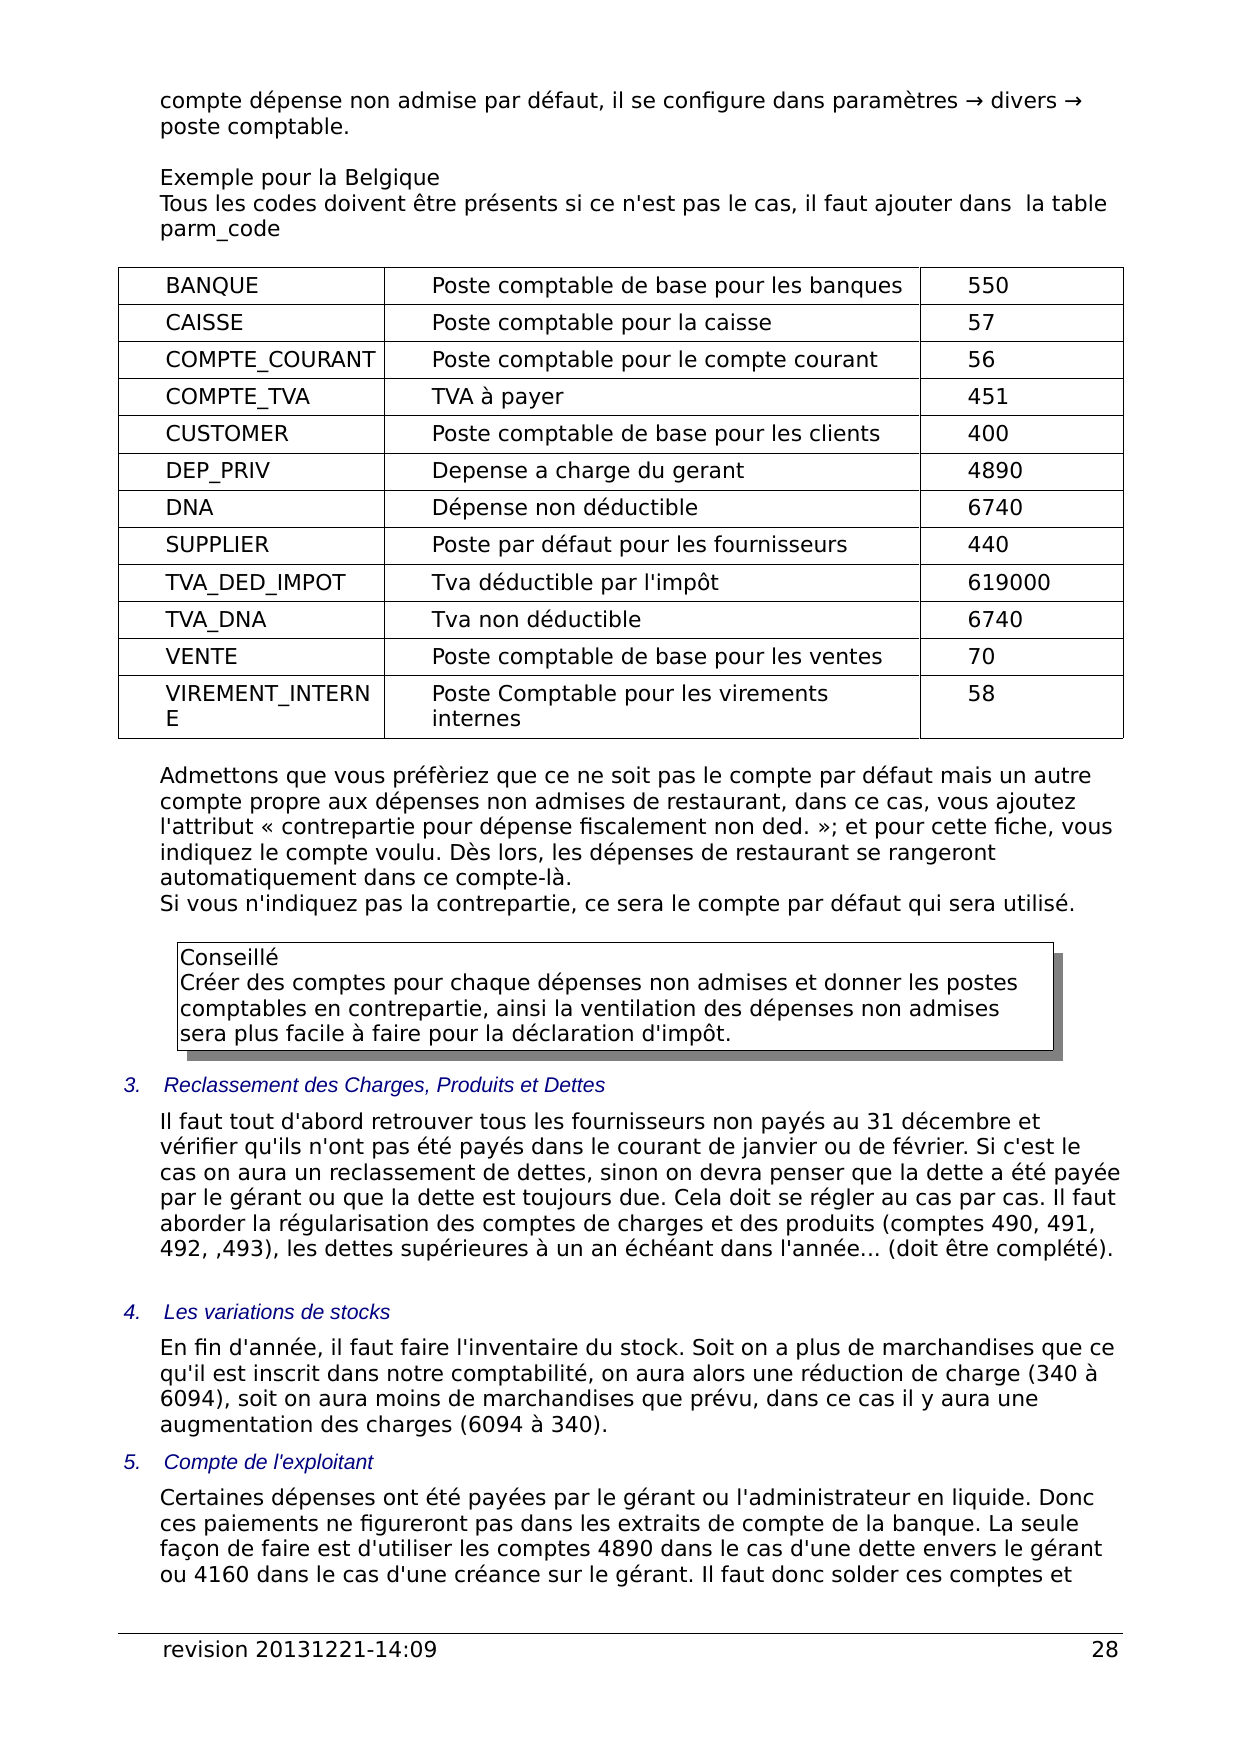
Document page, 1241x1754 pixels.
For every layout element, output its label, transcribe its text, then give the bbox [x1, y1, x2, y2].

table_cell DEP_PRIV [119, 454, 384, 490]
text Créer des comptes pour chaque dépenses non admises et donner les postes comptables en contrepartie, ainsi la ventilation des dépenses non admises sera plus facile à faire pour la déclaration d'impôt. [178, 967, 1053, 1050]
table_cell 56 [921, 342, 1123, 378]
table_cell Poste comptable de base pour les ventes [385, 639, 919, 675]
table_cell 57 [921, 305, 1123, 341]
table_cell Poste comptable de base pour les clients [385, 416, 919, 453]
table_cell Depense a charge du gerant [385, 454, 919, 490]
table_cell TVA_DED_IMPOT [119, 565, 384, 601]
text Conseillé [178, 943, 1053, 967]
table_cell 619000 [921, 565, 1123, 601]
table_cell 58 [921, 676, 1123, 738]
table_header 550 [921, 268, 1123, 304]
table_cell 6740 [921, 491, 1123, 527]
table_cell Tva non déductible [385, 602, 919, 638]
text Tous les codes doivent être présents si ce n'est pas le cas, il faut ajouter dans la table parm_code [159, 191, 1123, 242]
table_cell Dépense non déductible [385, 491, 919, 527]
table_header Poste comptable de base pour les banques [385, 268, 919, 304]
text En fin d'année, il faut faire l'inventaire du stock. Soit on a plus de marchandises que ce qu'il est inscrit dans notre comptabilité, on aura alors une réduction de charge (340 à 6094), soit on aura moins de marchandises que prévu, dans ce cas il y aura une augmentation des charges (6094 à 340). [159, 1335, 1123, 1437]
text compte dépense non admise par défaut, il se configure dans paramètres → divers → poste comptable. [159, 88, 1123, 139]
text Certaines dépenses ont été payées par le gérant ou l'administrateur en liquide. Donc ces paiements ne figureront pas dans les extraits de compte de la banque. La seule façon de faire est d'utiliser les comptes 4890 dans le cas d'une dette envers le gérant ou 4160 dans le cas d'une créance sur le gérant. Il faut donc solder ces comptes et [159, 1486, 1123, 1588]
table_cell Poste comptable pour le compte courant [385, 342, 919, 378]
table_cell Poste par défaut pour les fournisseurs [385, 528, 919, 564]
table_cell Tva déductible par l'impôt [385, 565, 919, 601]
table_header BANQUE [119, 268, 384, 304]
table_cell 400 [921, 416, 1123, 453]
table_cell SUPPLIER [119, 528, 384, 564]
table_cell TVA à payer [385, 379, 919, 415]
table_cell CAISSE [119, 305, 384, 341]
table_cell 4890 [921, 454, 1123, 490]
subtitle Compte de l'exploitant [117, 1449, 1123, 1474]
table_cell Poste comptable pour la caisse [385, 305, 919, 341]
table_cell VIREMENT_INTERNE [119, 676, 384, 738]
table_cell CUSTOMER [119, 416, 384, 453]
subtitle Les variations de stocks [117, 1299, 1123, 1324]
table_cell 440 [921, 528, 1123, 564]
table_cell 451 [921, 379, 1123, 415]
table_cell DNA [119, 491, 384, 527]
text Exemple pour la Belgique [159, 165, 1123, 191]
table_cell TVA_DNA [119, 602, 384, 638]
table_cell 70 [921, 639, 1123, 675]
table_cell Poste Comptable pour les virements internes [385, 676, 919, 738]
table_cell COMPTE_COURANT [119, 342, 384, 378]
text Si vous n'indiquez pas la contrepartie, ce sera le compte par défaut qui sera utilisé. [159, 891, 1123, 916]
text Il faut tout d'abord retrouver tous les fournisseurs non payés au 31 décembre et vérifier qu'ils n'ont pas été payés dans le courant de janvier ou de février. Si c'est le cas on aura un reclassement de dettes, sinon on devra penser que la dette a été payée par le gérant ou que la dette est toujours due. Cela doit se régler au cas par cas. Il faut aborder la régularisation des comptes de charges et des produits (comptes 490, 491, 492, ,493), les dettes supérieures à un an échéant dans l'année... (doit être complété). [159, 1109, 1123, 1262]
table_cell COMPTE_TVA [119, 379, 384, 415]
table_cell VENTE [119, 639, 384, 675]
table_cell 6740 [921, 602, 1123, 638]
text Admettons que vous préfèriez que ce ne soit pas le compte par défaut mais un autre compte propre aux dépenses non admises de restaurant, dans ce cas, vous ajoutez l'attribut « contrepartie pour dépense fiscalement non ded. »; et pour cette fiche, vous indiquez le compte voulu. Dès lors, les dépenses de restaurant se rangeront automatiquement dans ce compte-là. [159, 763, 1123, 891]
subtitle Reclassement des Charges, Produits et Dettes [117, 1072, 1123, 1097]
